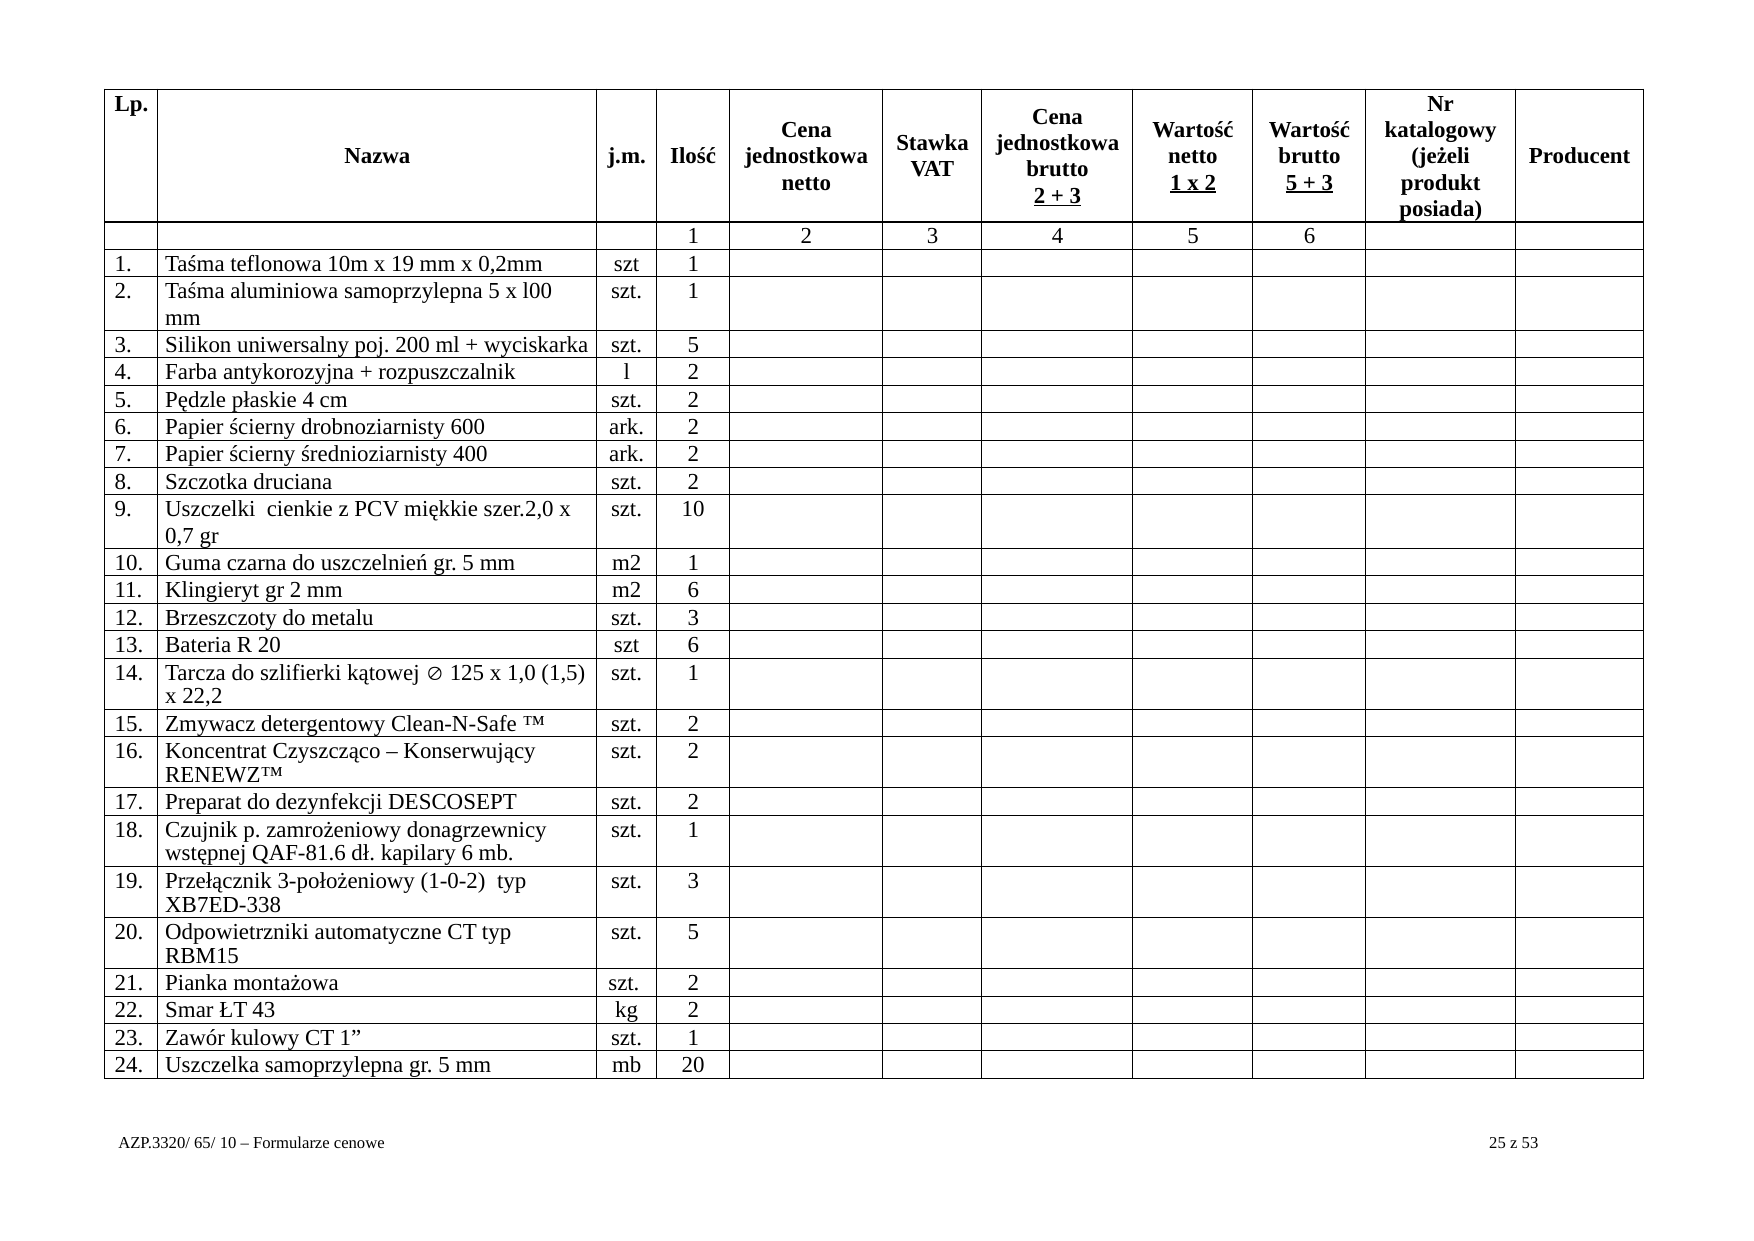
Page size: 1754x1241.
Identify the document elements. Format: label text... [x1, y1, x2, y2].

table_cell 1 [657, 1024, 729, 1050]
table_cell [1133, 331, 1252, 357]
table_cell m2 [597, 549, 656, 575]
table_cell [1366, 997, 1515, 1023]
table_cell [1366, 358, 1515, 385]
table_cell [1366, 867, 1515, 917]
table_cell [1366, 631, 1515, 658]
table_cell [982, 495, 1132, 548]
table_cell [982, 631, 1132, 658]
table_cell Przełącznik 3-położeniowy (1-0-2) typ XB7ED-338 [158, 867, 596, 917]
table_cell [1253, 631, 1365, 658]
table_cell [982, 413, 1132, 439]
table_cell [1366, 576, 1515, 603]
table_cell [730, 413, 882, 439]
table_cell [1133, 918, 1252, 968]
table_cell kg [597, 997, 656, 1023]
table_cell [105, 1024, 157, 1050]
table_cell m2 [597, 576, 656, 603]
table_cell Odpowietrzniki automatyczne CT typ RBM15 [158, 918, 596, 968]
table_cell 2 [657, 413, 729, 439]
table_cell [1133, 468, 1252, 494]
table_cell [883, 576, 981, 603]
table_cell [883, 250, 981, 276]
table_cell [105, 250, 157, 276]
table_cell [982, 659, 1132, 709]
table_cell [730, 1051, 882, 1078]
table_cell [982, 816, 1132, 866]
table_cell [1253, 413, 1365, 439]
table_cell [105, 413, 157, 439]
table_cell 6 [657, 631, 729, 658]
table_cell [1133, 737, 1252, 787]
table_cell [982, 604, 1132, 630]
table_cell [1253, 331, 1365, 357]
table_cell [1133, 441, 1252, 467]
table_cell [883, 816, 981, 866]
table_cell [1253, 441, 1365, 467]
table_header Lp. [105, 90, 157, 221]
table_cell [1366, 223, 1515, 249]
table_header j.m. [597, 90, 656, 221]
table_cell [1253, 788, 1365, 815]
table_cell 3 [657, 604, 729, 630]
table_cell [982, 576, 1132, 603]
table_cell [883, 737, 981, 787]
table_cell [730, 441, 882, 467]
table_cell [883, 358, 981, 385]
table_cell 1 [657, 816, 729, 866]
table_cell 2 [657, 737, 729, 787]
table_cell [1366, 468, 1515, 494]
table_cell [105, 788, 157, 815]
table_cell [1366, 250, 1515, 276]
table_cell [730, 997, 882, 1023]
table_cell 2 [657, 997, 729, 1023]
table_cell [1133, 816, 1252, 866]
table_cell [730, 250, 882, 276]
table_cell 2 [657, 788, 729, 815]
table_cell szt. [597, 1024, 656, 1050]
table_cell szt. [597, 604, 656, 630]
table_cell [730, 737, 882, 787]
table_cell [982, 386, 1132, 412]
table_cell 6 [657, 576, 729, 603]
table_cell 1 [657, 659, 729, 709]
table_cell [1516, 468, 1643, 494]
table_cell [1253, 918, 1365, 968]
table_cell [105, 549, 157, 575]
table_cell [730, 1024, 882, 1050]
table_cell Zmywacz detergentowy Clean-N-Safe ™ [158, 710, 596, 736]
table_cell [982, 277, 1132, 330]
table_cell [105, 710, 157, 736]
table_cell [1366, 441, 1515, 467]
table_cell Tarcza do szlifierki kątowej  125 x 1,0 (1,5) x 22,2 [158, 659, 596, 709]
table_cell [1366, 1024, 1515, 1050]
table_cell szt. [597, 710, 656, 736]
table_cell Zawór kulowy CT 1” [158, 1024, 596, 1050]
table_cell [1516, 997, 1643, 1023]
table_cell szt. [597, 386, 656, 412]
table_cell [1253, 386, 1365, 412]
table_cell [1366, 604, 1515, 630]
table_cell [1516, 331, 1643, 357]
table_cell [1133, 604, 1252, 630]
table_cell [105, 997, 157, 1023]
table_cell [1253, 1051, 1365, 1078]
table_cell [1516, 495, 1643, 548]
table_cell [730, 549, 882, 575]
table_header Wartość netto 1 x 2 [1133, 90, 1252, 221]
table_cell [982, 549, 1132, 575]
table_cell 2 [657, 386, 729, 412]
table_header Ilość [657, 90, 729, 221]
table_cell [105, 495, 157, 548]
table_cell [1133, 386, 1252, 412]
table_cell Szczotka druciana [158, 468, 596, 494]
table_cell [1516, 223, 1643, 249]
table_cell [730, 495, 882, 548]
table_cell [883, 969, 981, 996]
table_cell [982, 1051, 1132, 1078]
table_cell [1516, 441, 1643, 467]
table_cell [105, 631, 157, 658]
table_cell Koncentrat Czyszcząco – Konserwujący RENEWZ™ [158, 737, 596, 787]
table_cell [982, 710, 1132, 736]
table_cell [1133, 659, 1252, 709]
table_cell [1133, 788, 1252, 815]
table_cell [1253, 576, 1365, 603]
table_cell [105, 386, 157, 412]
table_cell szt. [597, 969, 656, 996]
table_cell mb [597, 1051, 656, 1078]
table_cell [1516, 710, 1643, 736]
table_cell 2 [657, 710, 729, 736]
table_cell 5 [1133, 223, 1252, 249]
table_cell [883, 331, 981, 357]
table_header Cena jednostkowa brutto 2 + 3 [982, 90, 1132, 221]
table_cell [730, 867, 882, 917]
table_cell szt. [597, 816, 656, 866]
table_cell [1133, 710, 1252, 736]
table_cell [982, 737, 1132, 787]
table_cell [105, 441, 157, 467]
table_cell [883, 495, 981, 548]
table_cell [1253, 250, 1365, 276]
table_cell [883, 413, 981, 439]
table_cell [1516, 737, 1643, 787]
table_cell [1366, 816, 1515, 866]
table_cell Brzeszczoty do metalu [158, 604, 596, 630]
table_cell [1516, 788, 1643, 815]
table_cell [105, 918, 157, 968]
table_cell [982, 468, 1132, 494]
table_cell 2 [730, 223, 882, 249]
table_header Nr katalogowy (jeżeli produkt posiada) [1366, 90, 1515, 221]
table_cell [730, 604, 882, 630]
table_cell [730, 386, 882, 412]
table_cell [105, 867, 157, 917]
table_cell [982, 331, 1132, 357]
table_cell 6 [1253, 223, 1365, 249]
table_cell [1516, 604, 1643, 630]
table_cell szt. [597, 659, 656, 709]
table_cell [1366, 1051, 1515, 1078]
table_cell szt. [597, 277, 656, 330]
table_cell szt. [597, 737, 656, 787]
table_cell szt [597, 631, 656, 658]
table_cell [1253, 659, 1365, 709]
table_cell [883, 386, 981, 412]
table_cell [1133, 969, 1252, 996]
table_cell 20 [657, 1051, 729, 1078]
table_cell Czujnik p. zamrożeniowy donagrzewnicy wstępnej QAF-81.6 dł. kapilary 6 mb. [158, 816, 596, 866]
table_cell szt. [597, 468, 656, 494]
table_cell [883, 788, 981, 815]
table_cell [1133, 413, 1252, 439]
table_cell [730, 659, 882, 709]
table_cell [1516, 277, 1643, 330]
table_cell Uszczelka samoprzylepna gr. 5 mm [158, 1051, 596, 1078]
table_cell 1 [657, 277, 729, 330]
table_cell Papier ścierny drobnoziarnisty 600 [158, 413, 596, 439]
table_cell [1133, 867, 1252, 917]
table_cell Pianka montażowa [158, 969, 596, 996]
table_cell Klingieryt gr 2 mm [158, 576, 596, 603]
table_cell [883, 277, 981, 330]
table_cell [883, 441, 981, 467]
table_cell [1516, 816, 1643, 866]
table_cell [1366, 386, 1515, 412]
table_cell 5 [657, 331, 729, 357]
table_cell l [597, 358, 656, 385]
table_cell [1366, 277, 1515, 330]
table_header Producent [1516, 90, 1643, 221]
table_cell [1133, 277, 1252, 330]
table_cell [982, 997, 1132, 1023]
table_cell [105, 1051, 157, 1078]
table_cell [1516, 1024, 1643, 1050]
table_cell 1 [657, 223, 729, 249]
table_cell [1366, 710, 1515, 736]
table_cell [1253, 997, 1365, 1023]
table_cell [1133, 631, 1252, 658]
table_cell Guma czarna do uszczelnień gr. 5 mm [158, 549, 596, 575]
table_cell 10 [657, 495, 729, 548]
table_cell [730, 969, 882, 996]
table_cell [730, 331, 882, 357]
table_cell [982, 969, 1132, 996]
table_cell ark. [597, 413, 656, 439]
table_header Stawka VAT [883, 90, 981, 221]
table_cell 1 [657, 549, 729, 575]
table_cell [982, 441, 1132, 467]
table_cell [730, 576, 882, 603]
table_cell [597, 223, 656, 249]
table_cell Pędzle płaskie 4 cm [158, 386, 596, 412]
table_cell [982, 250, 1132, 276]
table_cell [105, 223, 157, 249]
table_cell szt. [597, 788, 656, 815]
table_cell [1516, 918, 1643, 968]
table_header Nazwa [158, 90, 596, 221]
table_cell Taśma teflonowa 10m x 19 mm x 0,2mm [158, 250, 596, 276]
table_cell [1516, 250, 1643, 276]
table_cell [883, 549, 981, 575]
table_cell [730, 788, 882, 815]
table_cell [1253, 1024, 1365, 1050]
table_cell [883, 1024, 981, 1050]
table_cell Smar ŁT 43 [158, 997, 596, 1023]
table_cell [1366, 495, 1515, 548]
table_cell [982, 918, 1132, 968]
table_cell [1516, 576, 1643, 603]
table_cell [730, 631, 882, 658]
table_cell [105, 969, 157, 996]
table_cell [1516, 1051, 1643, 1078]
table_cell ark. [597, 441, 656, 467]
table_cell [105, 659, 157, 709]
table_cell [1133, 495, 1252, 548]
table_cell [883, 604, 981, 630]
table_cell [1516, 969, 1643, 996]
table_cell [1366, 549, 1515, 575]
table_cell szt. [597, 495, 656, 548]
table_cell [105, 331, 157, 357]
table_cell [1366, 659, 1515, 709]
table_cell [1516, 631, 1643, 658]
table_cell [1366, 788, 1515, 815]
table_cell 2 [657, 468, 729, 494]
table_cell [1516, 549, 1643, 575]
table_cell 4 [982, 223, 1132, 249]
table_cell [730, 710, 882, 736]
table_cell [1366, 331, 1515, 357]
table_cell [1366, 737, 1515, 787]
table_cell [105, 604, 157, 630]
table_cell [1133, 1051, 1252, 1078]
table_cell szt. [597, 867, 656, 917]
table_cell [730, 358, 882, 385]
table_cell [158, 223, 596, 249]
table_cell [1133, 549, 1252, 575]
table_cell [730, 816, 882, 866]
table_cell [982, 358, 1132, 385]
table_cell Bateria R 20 [158, 631, 596, 658]
table_cell [1253, 358, 1365, 385]
table_cell [730, 468, 882, 494]
table_cell [883, 1051, 981, 1078]
table_cell [883, 997, 981, 1023]
table_cell [105, 737, 157, 787]
table_cell [1516, 659, 1643, 709]
table_cell [982, 867, 1132, 917]
table_cell [1516, 413, 1643, 439]
table_cell Silikon uniwersalny poj. 200 ml + wyciskarka [158, 331, 596, 357]
table_cell [1253, 969, 1365, 996]
table_cell Taśma aluminiowa samoprzylepna 5 x l00 mm [158, 277, 596, 330]
table_header Cena jednostkowa netto [730, 90, 882, 221]
table_cell [1253, 549, 1365, 575]
table_cell [1516, 386, 1643, 412]
table_cell Preparat do dezynfekcji DESCOSEPT [158, 788, 596, 815]
table_cell [1366, 918, 1515, 968]
table_cell [105, 468, 157, 494]
table_cell [1133, 358, 1252, 385]
table_cell 5 [657, 918, 729, 968]
table_header Wartość brutto 5 + 3 [1253, 90, 1365, 221]
table_cell [982, 788, 1132, 815]
table_cell [730, 918, 882, 968]
table_cell szt. [597, 331, 656, 357]
table_cell [105, 358, 157, 385]
table_cell 2 [657, 441, 729, 467]
table_cell Farba antykorozyjna + rozpuszczalnik [158, 358, 596, 385]
table_cell szt [597, 250, 656, 276]
table_cell 3 [883, 223, 981, 249]
table_cell [1133, 1024, 1252, 1050]
table_cell 1 [657, 250, 729, 276]
table_cell [1133, 997, 1252, 1023]
table_cell [1253, 495, 1365, 548]
table_cell [1253, 867, 1365, 917]
table_cell [1366, 413, 1515, 439]
table_cell szt. [597, 918, 656, 968]
table_cell [730, 277, 882, 330]
table_cell [105, 277, 157, 330]
table_cell [1516, 358, 1643, 385]
table_cell [883, 867, 981, 917]
table_cell [105, 576, 157, 603]
table_cell [1253, 277, 1365, 330]
table_cell [883, 918, 981, 968]
table_cell 3 [657, 867, 729, 917]
table_cell [1516, 867, 1643, 917]
table_cell [883, 710, 981, 736]
table_cell [105, 816, 157, 866]
table_cell [1133, 250, 1252, 276]
table_cell [883, 468, 981, 494]
table_cell 2 [657, 358, 729, 385]
table_cell [1366, 969, 1515, 996]
table_cell [1133, 576, 1252, 603]
table_cell [1253, 710, 1365, 736]
table_cell [883, 659, 981, 709]
table_cell Papier ścierny średnioziarnisty 400 [158, 441, 596, 467]
table_cell [883, 631, 981, 658]
table_cell 2 [657, 969, 729, 996]
table_cell [1253, 737, 1365, 787]
table_cell [982, 1024, 1132, 1050]
table_cell [1253, 816, 1365, 866]
table_cell [1253, 468, 1365, 494]
table_cell Uszczelki cienkie z PCV miękkie szer.2,0 x 0,7 gr [158, 495, 596, 548]
table_cell [1253, 604, 1365, 630]
